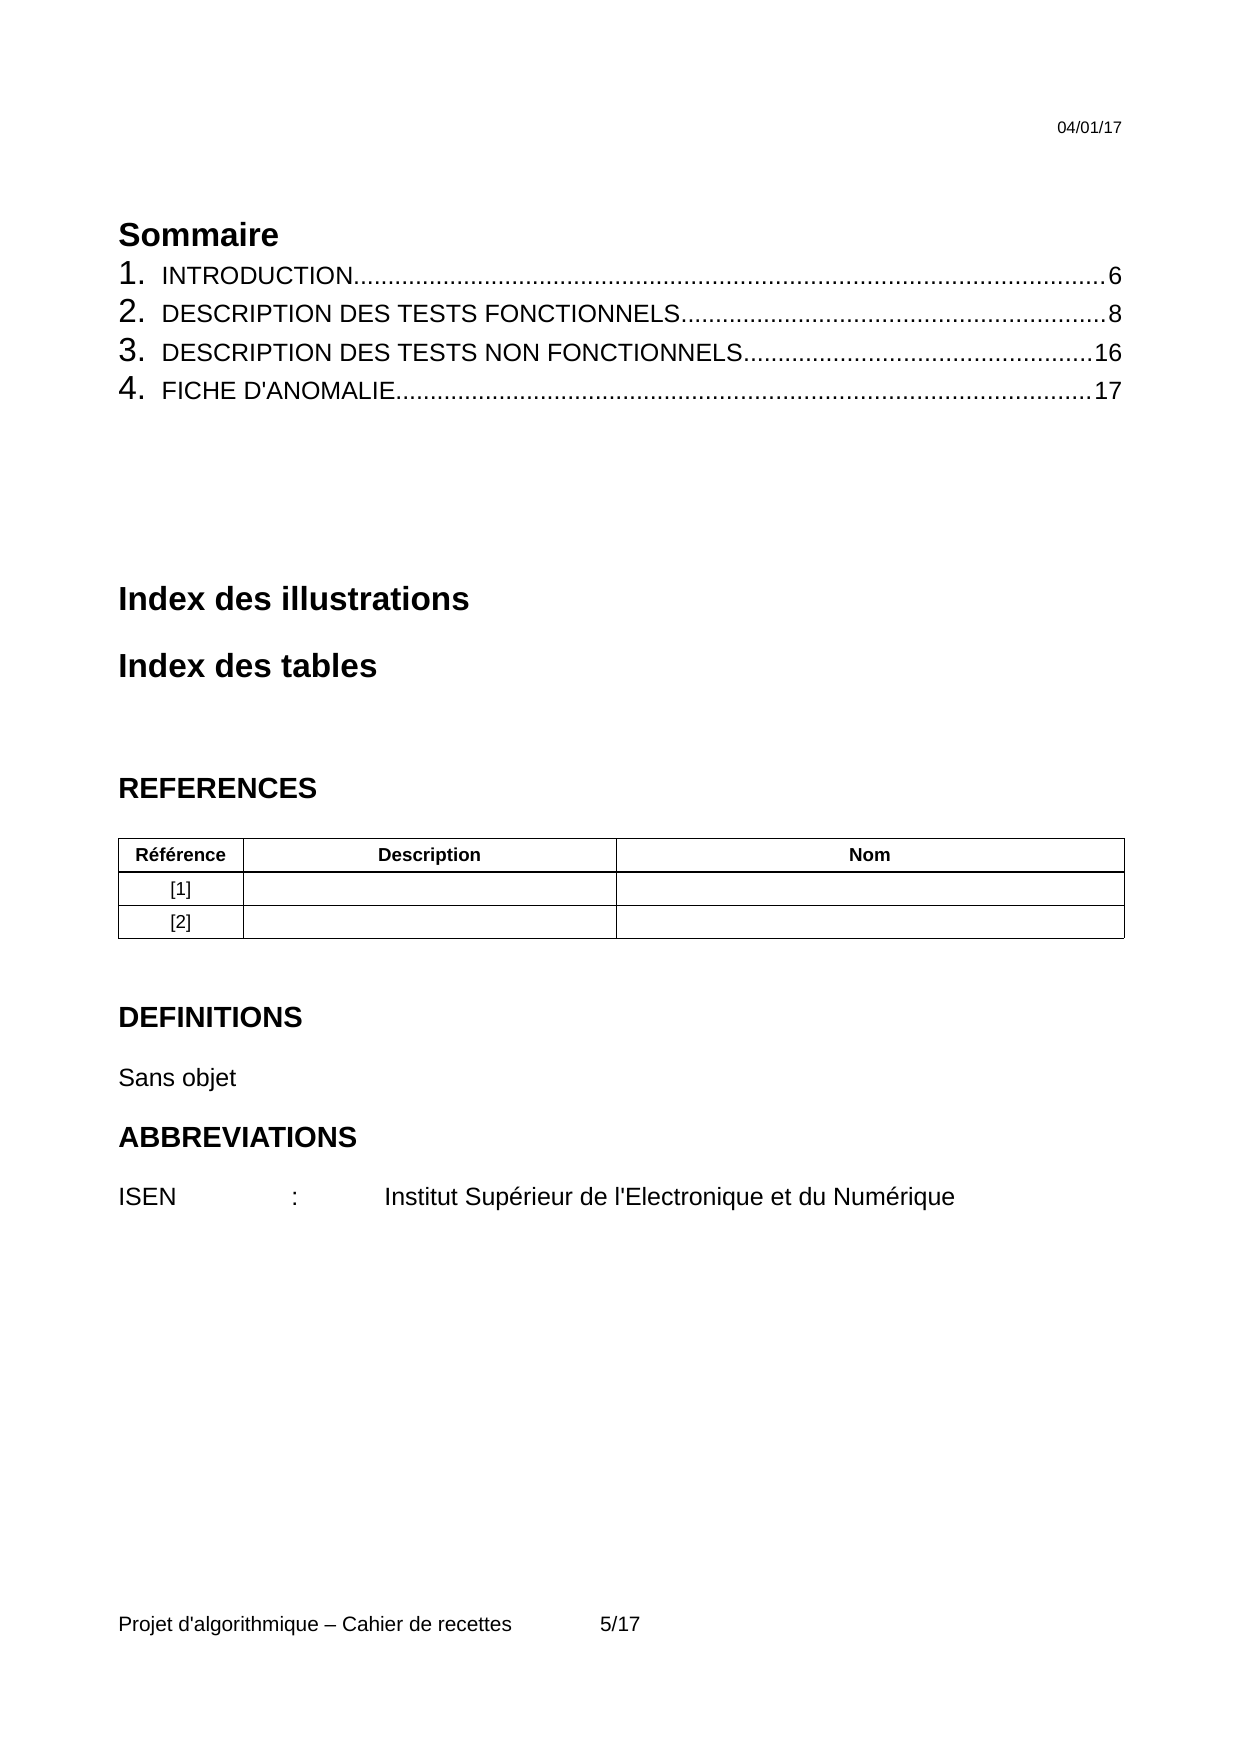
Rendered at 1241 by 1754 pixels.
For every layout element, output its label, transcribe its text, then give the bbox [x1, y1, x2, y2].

text Sans objet [118, 1062, 1122, 1091]
table_header Nom [617, 839, 1124, 871]
text REFERENCES [118, 771, 1122, 838]
table_header [244, 873, 616, 905]
table_header Référence [119, 839, 243, 871]
list DESCRIPTION DES TESTS FONCTIONNELS 8 [118, 292, 1122, 330]
table_header [1] [119, 873, 243, 905]
subtitle Sommaire [118, 215, 1122, 253]
text DEFINITIONS [118, 1000, 1122, 1034]
list FICHE D'ANOMALIE 17 [118, 368, 1122, 407]
table_header [2] [119, 906, 243, 938]
text ABBREVIATIONS [118, 1120, 1122, 1153]
table_header [617, 873, 1124, 905]
table_header [617, 906, 1124, 938]
subtitle Index des illustrations [118, 579, 1122, 618]
table_header [244, 906, 616, 938]
table_header Description [244, 839, 616, 871]
subtitle Index des tables [118, 647, 1122, 685]
text ISEN : Institut Supérieur de l'Electronique et du Numérique [118, 1182, 1122, 1211]
list DESCRIPTION DES TESTS NON FONCTIONNELS 16 [118, 330, 1122, 368]
list INTRODUCTION 6 [118, 253, 1122, 292]
